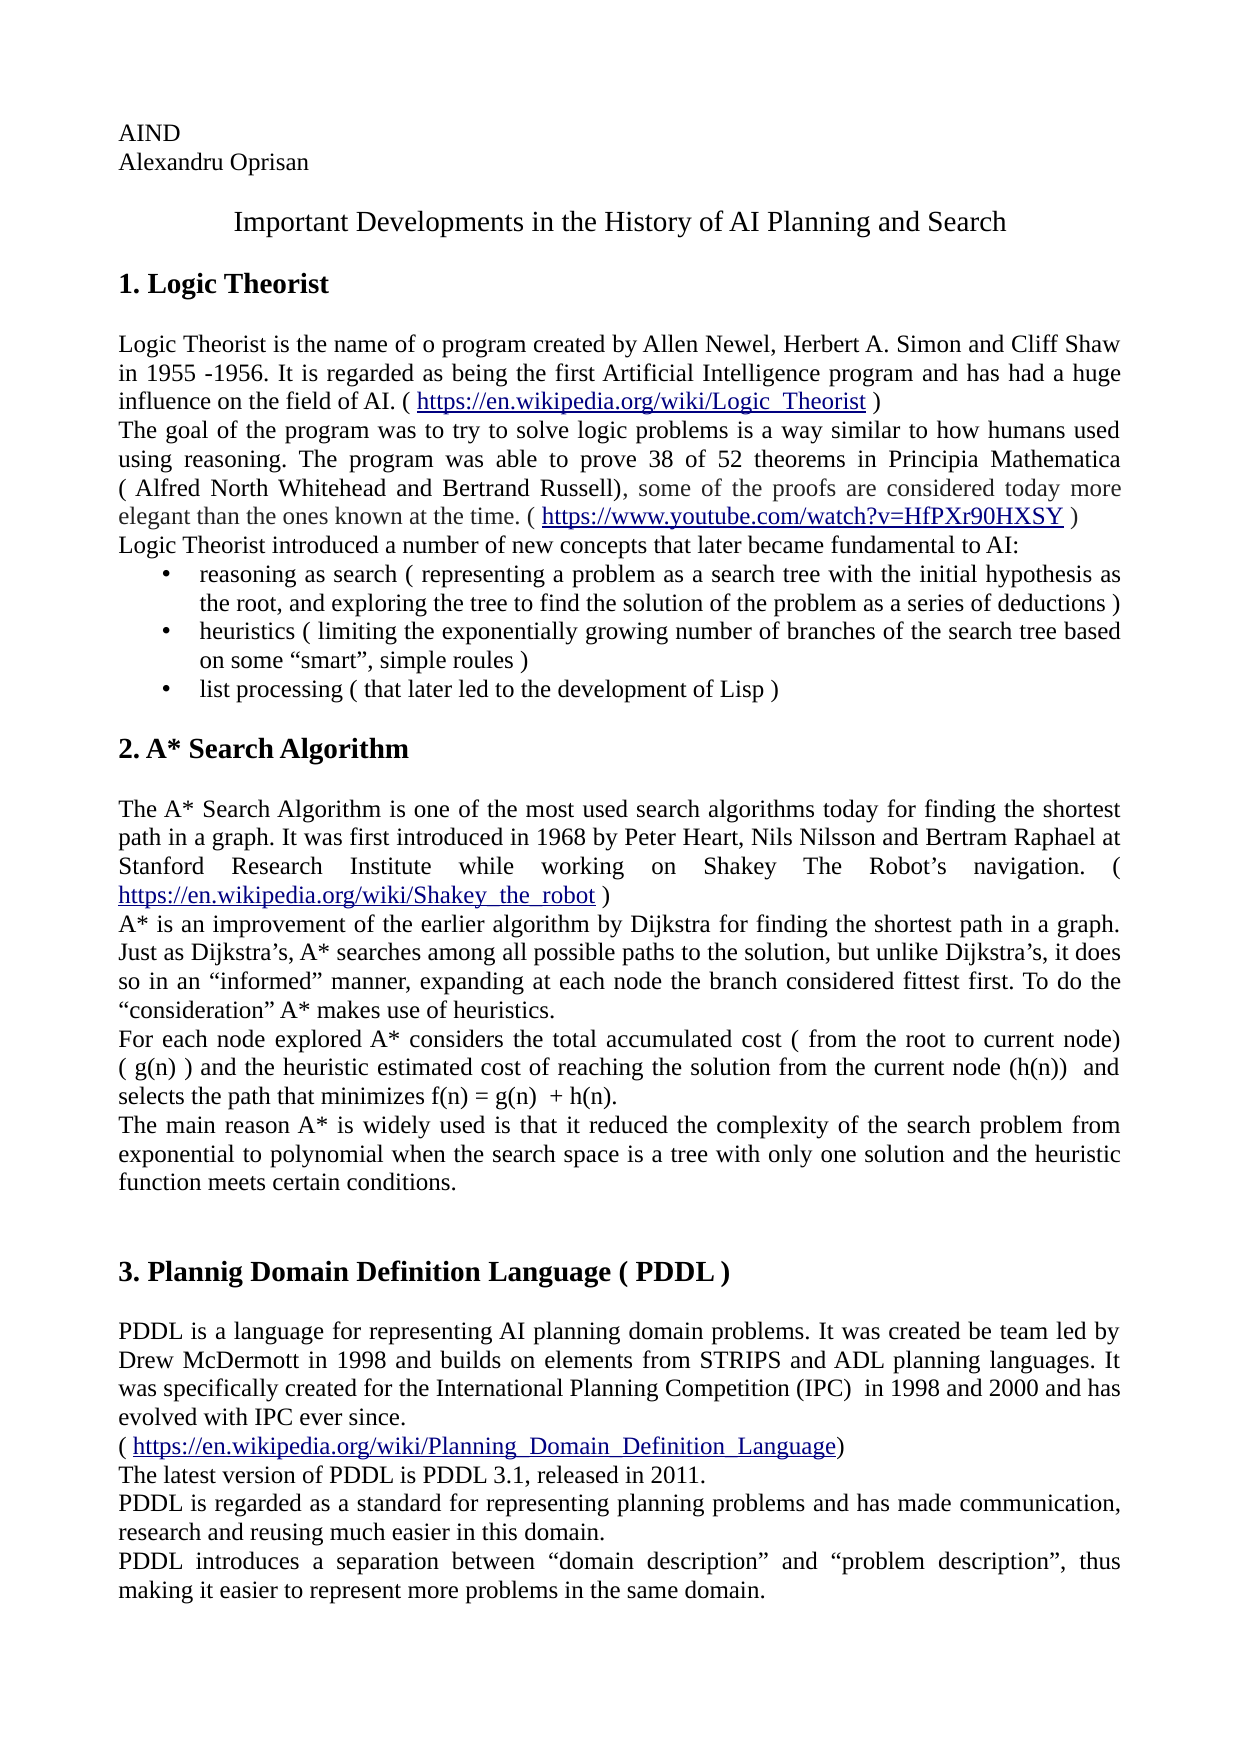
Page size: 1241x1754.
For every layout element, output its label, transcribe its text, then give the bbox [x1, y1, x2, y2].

text For each node explored A* considers the total accumulated cost ( from the root to current node) ( g(n) ) and the heuristic estimated cost of reaching the solution from the current node (h(n)) and selects the path that minimizes f(n) = g(n) + h(n). [118, 1024, 1122, 1110]
text PDDL introduces a separation between “domain description” and “problem description”, thus making it easier to represent more problems in the same domain. [118, 1546, 1122, 1603]
list heuristics ( limiting the exponentially growing number of branches of the search tree based on some “smart”, simple roules ) [162, 616, 1122, 674]
text ( https://en.wikipedia.org/wiki/Planning_Domain_Definition_Language) [118, 1431, 1122, 1460]
text PDDL is a language for representing AI planning domain problems. It was created be team led by Drew McDermott in 1998 and builds on elements from STRIPS and ADL planning languages. It was specifically created for the International Planning Competition (IPC) in 1998 and 2000 and has evolved with IPC ever since. [118, 1316, 1122, 1431]
text AIND [118, 118, 1122, 147]
text PDDL is regarded as a standard for representing planning problems and has made communication, research and reusing much easier in this domain. [118, 1488, 1122, 1546]
text 3. Plannig Domain Definition Language ( PDDL ) [118, 1254, 1122, 1287]
text Logic Theorist introduced a number of new concepts that later became fundamental to AI: [118, 530, 1122, 559]
text 2. A* Search Algorithm [118, 731, 1122, 765]
text The A* Search Algorithm is one of the most used search algorithms today for finding the shortest path in a graph. It was first introduced in 1968 by Peter Heart, Nils Nilsson and Bertram Raphael at Stanford Research Institute while working on Shakey The Robot’s navigation. ( https://en.wikipedia.org/wiki/Shakey_the_robot ) [118, 794, 1122, 909]
text 1. Logic Theorist [118, 267, 1122, 300]
text The goal of the program was to try to solve logic problems is a way similar to how humans used using reasoning. The program was able to prove 38 of 52 theorems in Principia Mathematica ( Alfred North Whitehead and Bertrand Russell), some of the proofs are considered today more elegant than the ones known at the time. ( https://www.youtube.com/watch?v=HfPXr90HXSY ) [118, 415, 1122, 530]
text The main reason A* is widely used is that it reduced the complexity of the search problem from exponential to polynomial when the search space is a tree with only one solution and the heuristic function meets certain conditions. [118, 1110, 1122, 1196]
list reasoning as search ( representing a problem as a search tree with the initial hypothesis as the root, and exploring the tree to find the solution of the problem as a series of deductions ) [162, 559, 1122, 616]
list list processing ( that later led to the development of Lisp ) [162, 674, 1122, 703]
text Important Developments in the History of AI Planning and Search [118, 204, 1122, 238]
text The latest version of PDDL is PDDL 3.1, released in 2011. [118, 1460, 1122, 1488]
text Alexandru Oprisan [118, 147, 1122, 176]
text A* is an improvement of the earlier algorithm by Dijkstra for finding the shortest path in a graph. Just as Dijkstra’s, A* searches among all possible paths to the solution, but unlike Dijkstra’s, it does so in an “informed” manner, expanding at each node the branch considered fittest first. To do the “consideration” A* makes use of heuristics. [118, 909, 1122, 1024]
text Logic Theorist is the name of o program created by Allen Newel, Herbert A. Simon and Cliff Shaw in 1955 -1956. It is regarded as being the first Artificial Intelligence program and has had a huge influence on the field of AI. ( https://en.wikipedia.org/wiki/Logic_Theorist ) [118, 329, 1122, 415]
